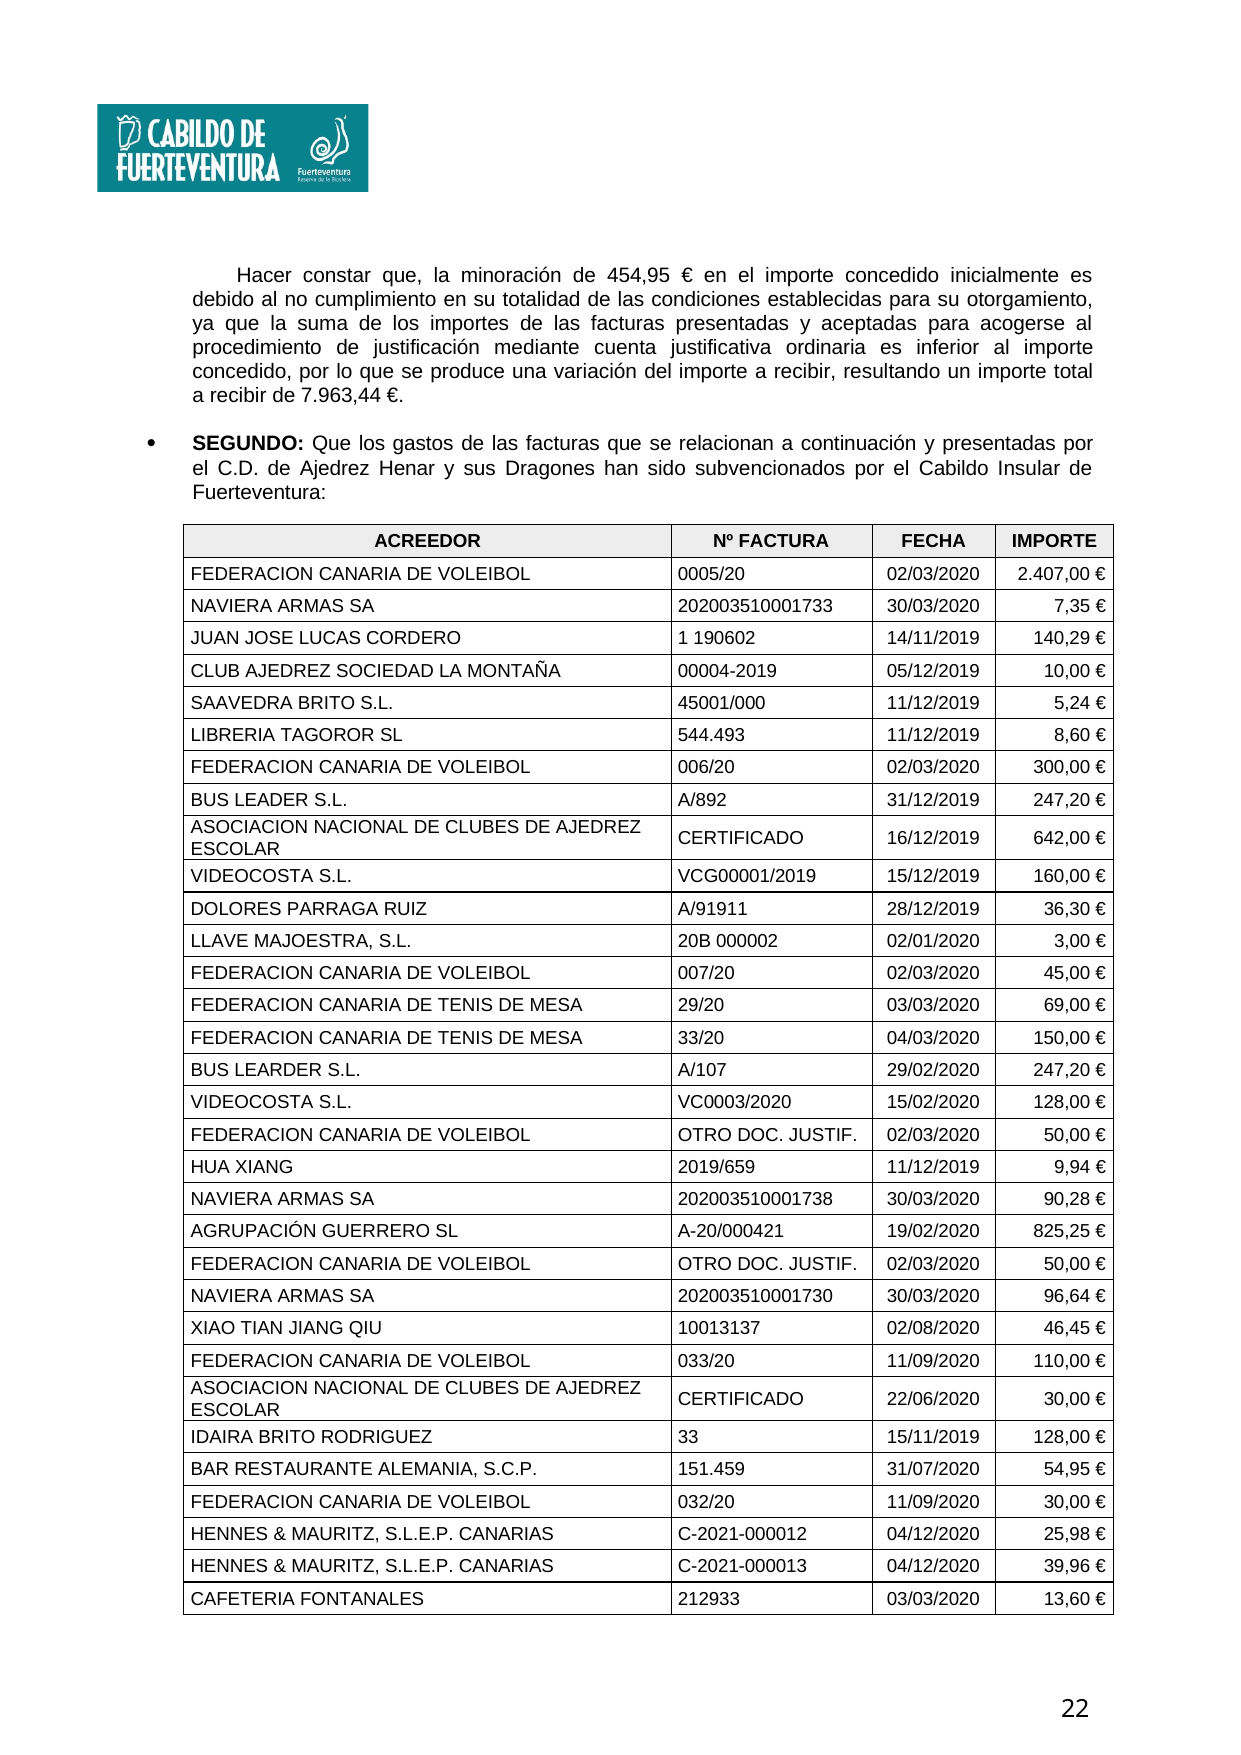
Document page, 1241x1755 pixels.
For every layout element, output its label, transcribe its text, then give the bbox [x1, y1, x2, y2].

table_cell FEDERACION CANARIA DE VOLEIBOL [184, 1345, 671, 1376]
table_cell 642,00 € [996, 816, 1113, 859]
table_cell 8,60 € [996, 719, 1113, 750]
text Hacer constar que, la minoración de 454,95 € en el importe concedido inicialmente es debido al no cumplimiento en su totalidad de las condiciones establecidas para su otorgamiento, ya que la suma de los importes de las facturas presentadas y aceptadas para acogerse al procedimiento de justificación mediante cuenta justificativa ordinaria es inferior al importe concedido, por lo que se produce una variación del importe a recibir, resultando un importe total a recibir de 7.963,44 €. [192, 262, 1093, 407]
table_cell CERTIFICADO [672, 1377, 872, 1420]
table_cell C-2021-000013 [672, 1550, 872, 1581]
table_cell DOLORES PARRAGA RUIZ [184, 893, 671, 924]
table_cell 30/03/2020 [873, 1183, 995, 1214]
table_cell 10013137 [672, 1312, 872, 1343]
list SEGUNDO: Que los gastos de las facturas que se relacionan a continuación y presentadas por el C.D. de Ajedrez Henar y sus Dragones han sido subvencionados por el Cabildo Insular de Fuerteventura: [148, 431, 1093, 503]
table_cell 7,35 € [996, 590, 1113, 621]
table_header FECHA [873, 525, 995, 557]
table_cell 2.407,00 € [996, 558, 1113, 589]
table_cell 90,28 € [996, 1183, 1113, 1214]
table_cell 30,00 € [996, 1377, 1113, 1420]
table_cell VC0003/2020 [672, 1086, 872, 1117]
table_header ACREEDOR [184, 525, 671, 557]
table_cell 22/06/2020 [873, 1377, 995, 1420]
table_cell 1 190602 [672, 622, 872, 653]
table_cell 15/11/2019 [873, 1421, 995, 1452]
table_cell 04/12/2020 [873, 1518, 995, 1549]
table_cell 19/02/2020 [873, 1215, 995, 1247]
table_cell 13,60 € [996, 1583, 1113, 1614]
table_cell ASOCIACION NACIONAL DE CLUBES DE AJEDREZ ESCOLAR [184, 1377, 671, 1420]
table_cell 128,00 € [996, 1421, 1113, 1452]
table_cell 02/03/2020 [873, 1248, 995, 1279]
table_cell SAAVEDRA BRITO S.L. [184, 687, 671, 718]
table_header IMPORTE [996, 525, 1113, 557]
table_cell 160,00 € [996, 860, 1113, 891]
table_cell FEDERACION CANARIA DE TENIS DE MESA [184, 989, 671, 1021]
table_cell 033/20 [672, 1345, 872, 1376]
table_cell 128,00 € [996, 1086, 1113, 1117]
table_cell 5,24 € [996, 687, 1113, 718]
table_cell 50,00 € [996, 1248, 1113, 1279]
table_cell 03/03/2020 [873, 1583, 995, 1614]
table_cell NAVIERA ARMAS SA [184, 1280, 671, 1311]
table_cell 03/03/2020 [873, 989, 995, 1021]
table_cell XIAO TIAN JIANG QIU [184, 1312, 671, 1343]
table_cell 140,29 € [996, 622, 1113, 653]
table_cell 007/20 [672, 957, 872, 988]
table_cell 39,96 € [996, 1550, 1113, 1581]
table_cell 30,00 € [996, 1486, 1113, 1517]
table_cell 544.493 [672, 719, 872, 750]
table_cell A-20/000421 [672, 1215, 872, 1247]
table_cell 05/12/2019 [873, 655, 995, 686]
table_cell AGRUPACIÓN GUERRERO SL [184, 1215, 671, 1247]
table_cell 15/02/2020 [873, 1086, 995, 1117]
table_cell FEDERACION CANARIA DE VOLEIBOL [184, 1486, 671, 1517]
table_cell VIDEOCOSTA S.L. [184, 860, 671, 891]
table_cell NAVIERA ARMAS SA [184, 1183, 671, 1214]
table_cell FEDERACION CANARIA DE VOLEIBOL [184, 957, 671, 988]
table_cell 02/03/2020 [873, 957, 995, 988]
table_cell A/91911 [672, 893, 872, 924]
table_cell 247,20 € [996, 1054, 1113, 1085]
table_cell 11/12/2019 [873, 719, 995, 750]
table_cell 110,00 € [996, 1345, 1113, 1376]
table_cell 202003510001733 [672, 590, 872, 621]
table_cell 54,95 € [996, 1453, 1113, 1484]
table_cell 14/11/2019 [873, 622, 995, 653]
table_cell 45001/000 [672, 687, 872, 718]
table_cell 96,64 € [996, 1280, 1113, 1311]
table_cell 202003510001738 [672, 1183, 872, 1214]
table_cell 202003510001730 [672, 1280, 872, 1311]
table_cell VIDEOCOSTA S.L. [184, 1086, 671, 1117]
table_cell 006/20 [672, 751, 872, 783]
table_cell 15/12/2019 [873, 860, 995, 891]
table_cell CERTIFICADO [672, 816, 872, 859]
table_cell 00004-2019 [672, 655, 872, 686]
table_cell HENNES & MAURITZ, S.L.E.P. CANARIAS [184, 1550, 671, 1581]
table_cell 29/20 [672, 989, 872, 1021]
table_cell 0005/20 [672, 558, 872, 589]
table_cell 9,94 € [996, 1151, 1113, 1182]
table_cell 04/12/2020 [873, 1550, 995, 1581]
table_cell C-2021-000012 [672, 1518, 872, 1549]
table_cell NAVIERA ARMAS SA [184, 590, 671, 621]
table_cell 02/03/2020 [873, 751, 995, 783]
table_cell FEDERACION CANARIA DE VOLEIBOL [184, 751, 671, 783]
table_cell HENNES & MAURITZ, S.L.E.P. CANARIAS [184, 1518, 671, 1549]
table_cell 25,98 € [996, 1518, 1113, 1549]
table_cell 16/12/2019 [873, 816, 995, 859]
table_cell JUAN JOSE LUCAS CORDERO [184, 622, 671, 653]
table_cell LLAVE MAJOESTRA, S.L. [184, 925, 671, 956]
table_cell 02/03/2020 [873, 1119, 995, 1150]
table_cell BUS LEADER S.L. [184, 784, 671, 815]
table_cell 10,00 € [996, 655, 1113, 686]
table_cell 151.459 [672, 1453, 872, 1484]
table_cell A/107 [672, 1054, 872, 1085]
table_cell 02/03/2020 [873, 558, 995, 589]
table_cell OTRO DOC. JUSTIF. [672, 1119, 872, 1150]
table_cell 46,45 € [996, 1312, 1113, 1343]
table_header Nº FACTURA [672, 525, 872, 557]
table_cell FEDERACION CANARIA DE TENIS DE MESA [184, 1022, 671, 1053]
table_cell 212933 [672, 1583, 872, 1614]
table_cell CLUB AJEDREZ SOCIEDAD LA MONTAÑA [184, 655, 671, 686]
table_cell 02/08/2020 [873, 1312, 995, 1343]
table_cell OTRO DOC. JUSTIF. [672, 1248, 872, 1279]
table_cell BUS LEARDER S.L. [184, 1054, 671, 1085]
table_cell A/892 [672, 784, 872, 815]
table_cell FEDERACION CANARIA DE VOLEIBOL [184, 1119, 671, 1150]
table_cell 36,30 € [996, 893, 1113, 924]
table_cell 11/09/2020 [873, 1486, 995, 1517]
table_cell 33 [672, 1421, 872, 1452]
table_cell 33/20 [672, 1022, 872, 1053]
table_cell 30/03/2020 [873, 590, 995, 621]
table_cell 28/12/2019 [873, 893, 995, 924]
table_cell 02/01/2020 [873, 925, 995, 956]
table_cell HUA XIANG [184, 1151, 671, 1182]
table_cell 2019/659 [672, 1151, 872, 1182]
table_cell 11/12/2019 [873, 1151, 995, 1182]
table_cell 45,00 € [996, 957, 1113, 988]
table_cell 825,25 € [996, 1215, 1113, 1247]
table_cell 300,00 € [996, 751, 1113, 783]
table_cell 247,20 € [996, 784, 1113, 815]
table_cell 04/03/2020 [873, 1022, 995, 1053]
table_cell 29/02/2020 [873, 1054, 995, 1085]
table_cell CAFETERIA FONTANALES [184, 1583, 671, 1614]
table_cell 11/09/2020 [873, 1345, 995, 1376]
table_cell 50,00 € [996, 1119, 1113, 1150]
table_cell 31/07/2020 [873, 1453, 995, 1484]
table_cell 032/20 [672, 1486, 872, 1517]
table_cell FEDERACION CANARIA DE VOLEIBOL [184, 1248, 671, 1279]
table_cell 20B 000002 [672, 925, 872, 956]
table_cell 31/12/2019 [873, 784, 995, 815]
table_cell 150,00 € [996, 1022, 1113, 1053]
table_cell FEDERACION CANARIA DE VOLEIBOL [184, 558, 671, 589]
table_cell 11/12/2019 [873, 687, 995, 718]
table_cell BAR RESTAURANTE ALEMANIA, S.C.P. [184, 1453, 671, 1484]
table_cell ASOCIACION NACIONAL DE CLUBES DE AJEDREZ ESCOLAR [184, 816, 671, 859]
table_cell 3,00 € [996, 925, 1113, 956]
table_cell 30/03/2020 [873, 1280, 995, 1311]
table_cell LIBRERIA TAGOROR SL [184, 719, 671, 750]
table_cell VCG00001/2019 [672, 860, 872, 891]
table_cell IDAIRA BRITO RODRIGUEZ [184, 1421, 671, 1452]
table_cell 69,00 € [996, 989, 1113, 1021]
